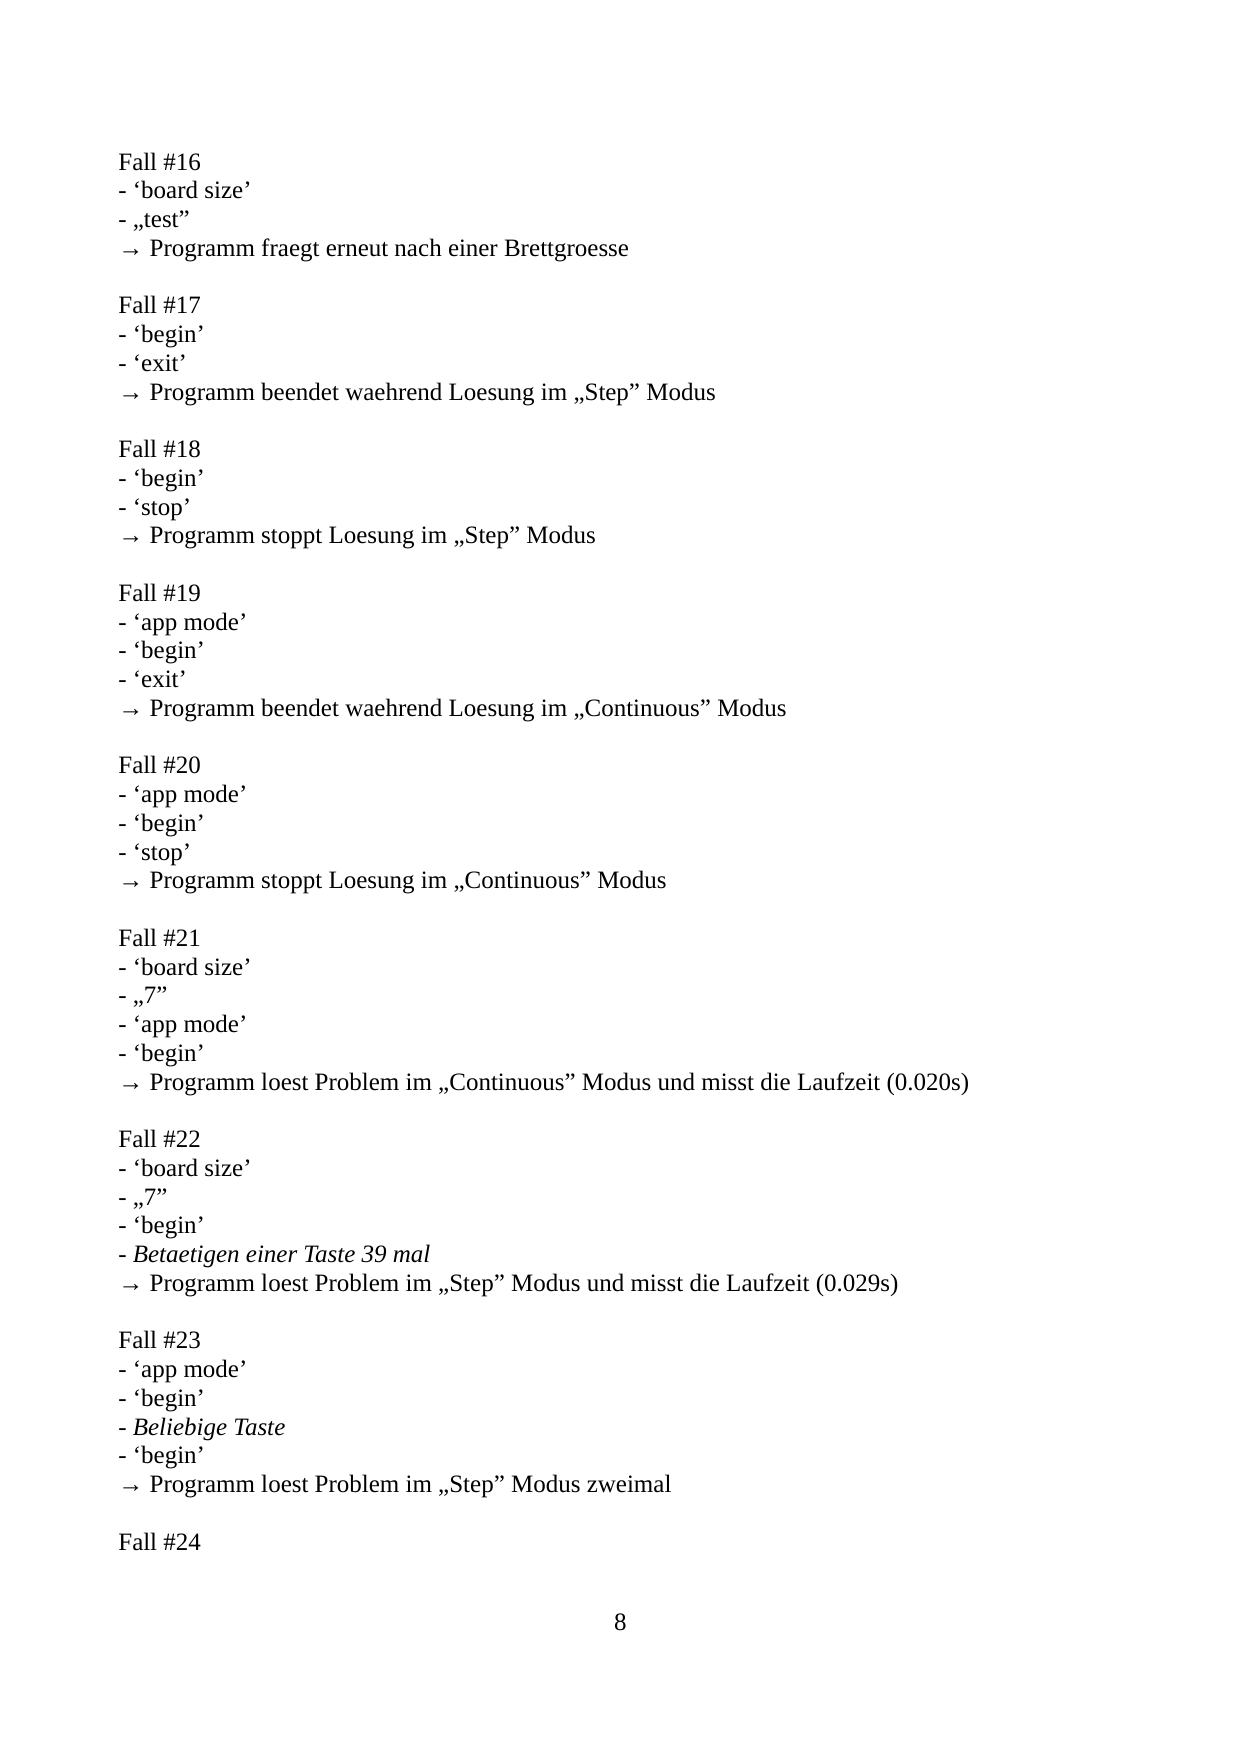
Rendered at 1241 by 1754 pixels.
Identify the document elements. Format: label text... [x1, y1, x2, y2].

text - „7” [118, 1182, 1122, 1211]
text - ‘app mode’ [118, 607, 1122, 636]
text - ‘begin’ [118, 636, 1122, 664]
text Fall #21 [118, 923, 1122, 952]
text - ‘board size’ [118, 1153, 1122, 1182]
text Fall #18 [118, 434, 1122, 463]
text → Programm loest Problem im „Continuous” Modus und misst die Laufzeit (0.020s) [118, 1067, 1122, 1096]
text → Programm beendet waehrend Loesung im „Continuous” Modus [118, 693, 1122, 722]
text Fall #19 [118, 578, 1122, 607]
text → Programm beendet waehrend Loesung im „Step” Modus [118, 377, 1122, 406]
text → Programm stoppt Loesung im „Continuous” Modus [118, 866, 1122, 894]
text - ‘app mode’ [118, 779, 1122, 808]
text Fall #24 [118, 1527, 1122, 1556]
text - ‘stop’ [118, 492, 1122, 521]
text - ‘begin’ [118, 1211, 1122, 1239]
text → Programm loest Problem im „Step” Modus zweimal [118, 1469, 1122, 1498]
text - ‘exit’ [118, 348, 1122, 377]
text Fall #23 [118, 1326, 1122, 1354]
text Fall #20 [118, 751, 1122, 779]
text - ‘begin’ [118, 319, 1122, 348]
text - „7” [118, 981, 1122, 1009]
text → Programm loest Problem im „Step” Modus und misst die Laufzeit (0.029s) [118, 1268, 1122, 1297]
text - ‘app mode’ [118, 1354, 1122, 1383]
text - „test” [118, 204, 1122, 233]
text - ‘begin’ [118, 1383, 1122, 1412]
text - ‘begin’ [118, 1038, 1122, 1067]
text - Beliebige Taste [118, 1412, 1122, 1441]
text - ‘stop’ [118, 837, 1122, 866]
text - ‘app mode’ [118, 1009, 1122, 1038]
text Fall #22 [118, 1124, 1122, 1153]
text Fall #17 [118, 291, 1122, 319]
text - ‘begin’ [118, 463, 1122, 492]
text - ‘begin’ [118, 1441, 1122, 1469]
text - ‘board size’ [118, 952, 1122, 981]
text → Programm stoppt Loesung im „Step” Modus [118, 521, 1122, 549]
text Fall #16 [118, 147, 1122, 176]
text - Betaetigen einer Taste 39 mal [118, 1239, 1122, 1268]
text → Programm fraegt erneut nach einer Brettgroesse [118, 233, 1122, 262]
text - ‘exit’ [118, 664, 1122, 693]
text - ‘board size’ [118, 176, 1122, 204]
text - ‘begin’ [118, 808, 1122, 837]
